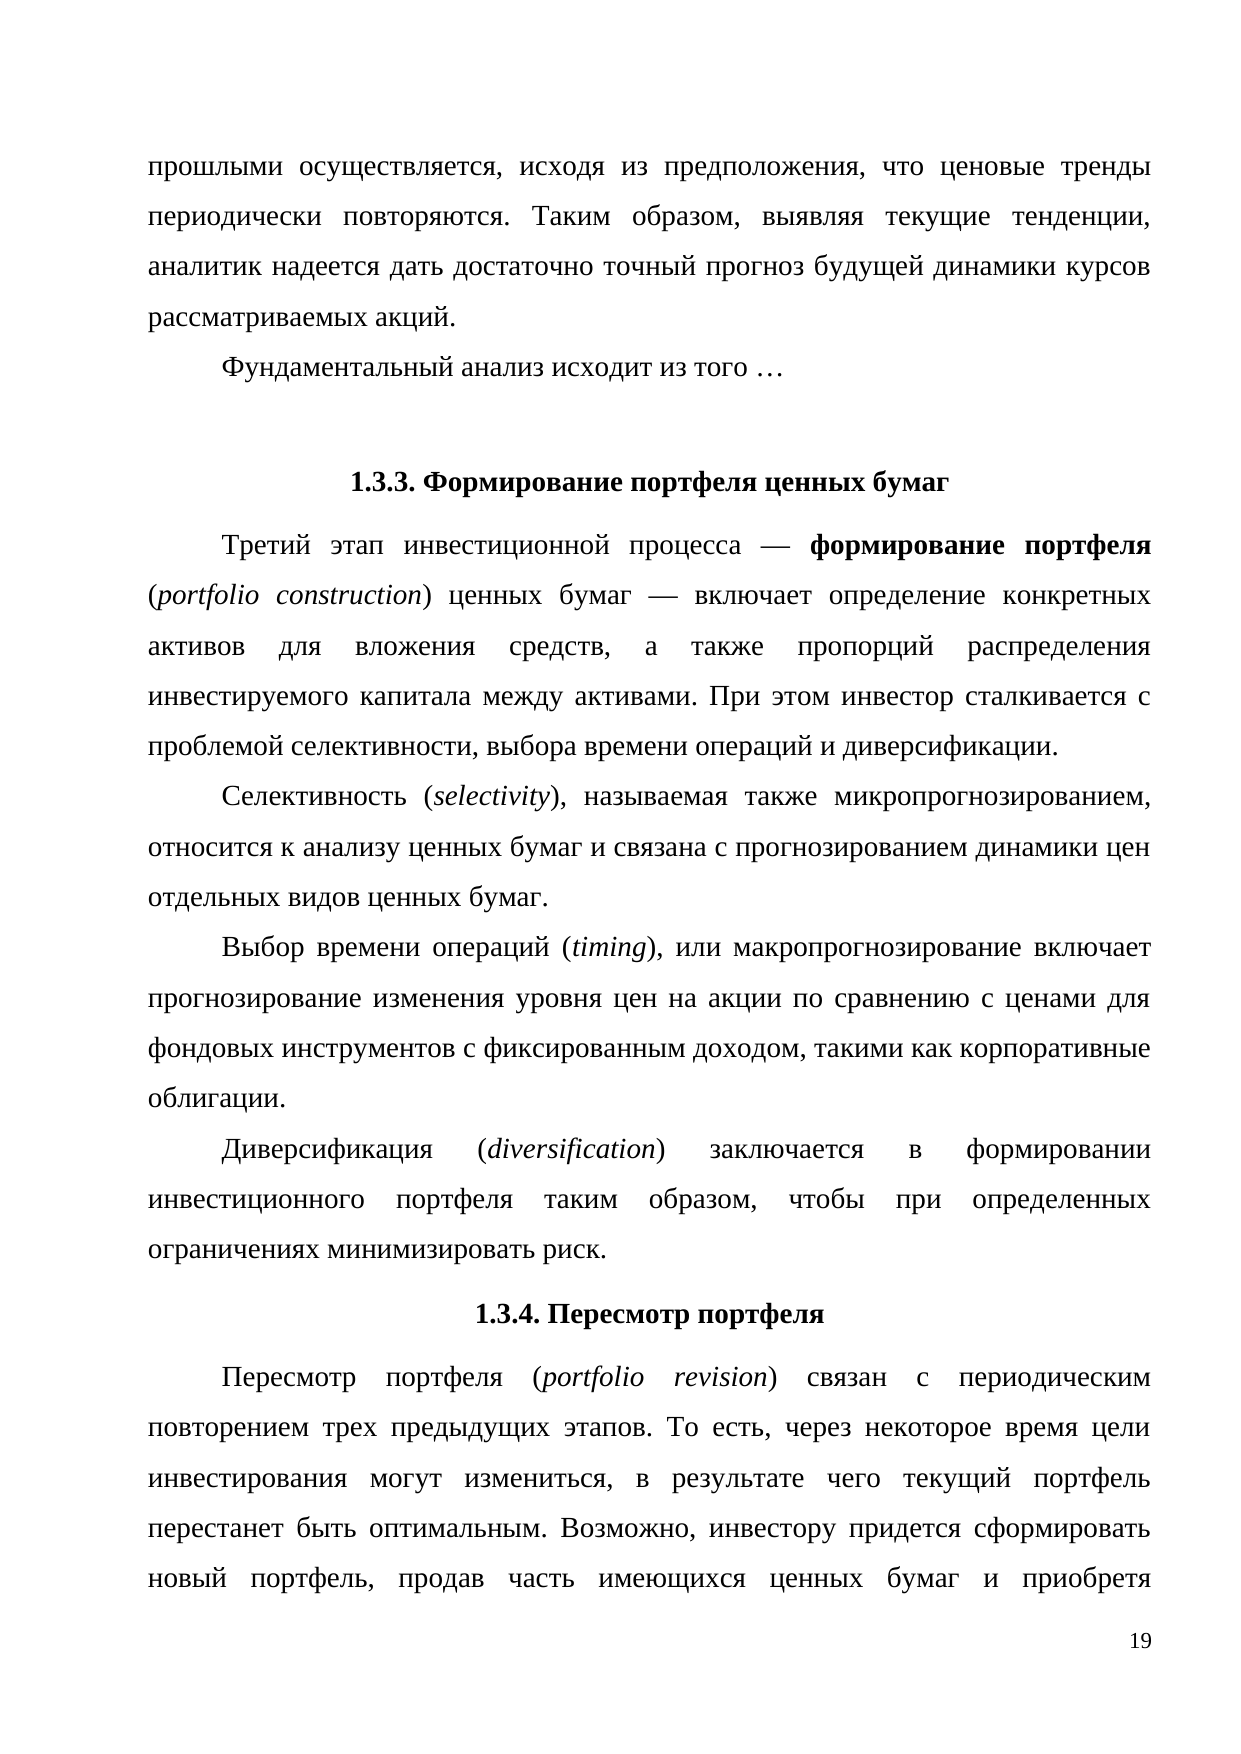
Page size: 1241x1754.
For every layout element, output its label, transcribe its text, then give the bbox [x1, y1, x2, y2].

text Третий этап инвестиционной процесса — формирование портфеля (portfolio construction) ценных бумаг — включает определение конкретных активов для вложения средств, а также пропорций распределения инвестируемого капитала между активами. При этом инвестор сталкивается с проблемой селективности, выбора времени операций и диверсификации. [148, 527, 1152, 762]
text Селективность (selectivity), называемая также микропрогнозированием, относится к анализу ценных бумаг и связана с прогнозированием динамики цен отдельных видов ценных бумаг. [148, 778, 1152, 913]
text прошлыми осуществляется, исходя из предположения, что ценовые тренды периодически повторяются. Таким образом, выявляя текущие тенденции, аналитик надеется дать достаточно точный прогноз будущей динамики курсов рассматриваемых акций. [148, 148, 1152, 332]
subtitle 1.3.3. Формирование портфеля ценных бумаг [148, 464, 1152, 498]
subtitle 1.3.4. Пересмотр портфеля [148, 1296, 1152, 1330]
text Пересмотр портфеля (portfolio revision) связан с периодическим повторением трех предыдущих этапов. То есть, через некоторое время цели инвестирования могут измениться, в результате чего текущий портфель перестанет быть оптимальным. Возможно, инвестору придется сформировать новый портфель, продав часть имеющихся ценных бумаг и приобретя [148, 1359, 1152, 1594]
text Выбор времени операций (timing), или макропрогнозирование включает прогнозирование изменения уровня цен на акции по сравнению с ценами для фондовых инструментов с фиксированным доходом, такими как корпоративные облигации. [148, 929, 1152, 1114]
text Фундаментальный анализ исходит из того … [148, 349, 1152, 382]
text Диверсификация (diversification) заключается в формировании инвестиционного портфеля таким образом, чтобы при определенных ограничениях минимизировать риск. [148, 1131, 1152, 1265]
